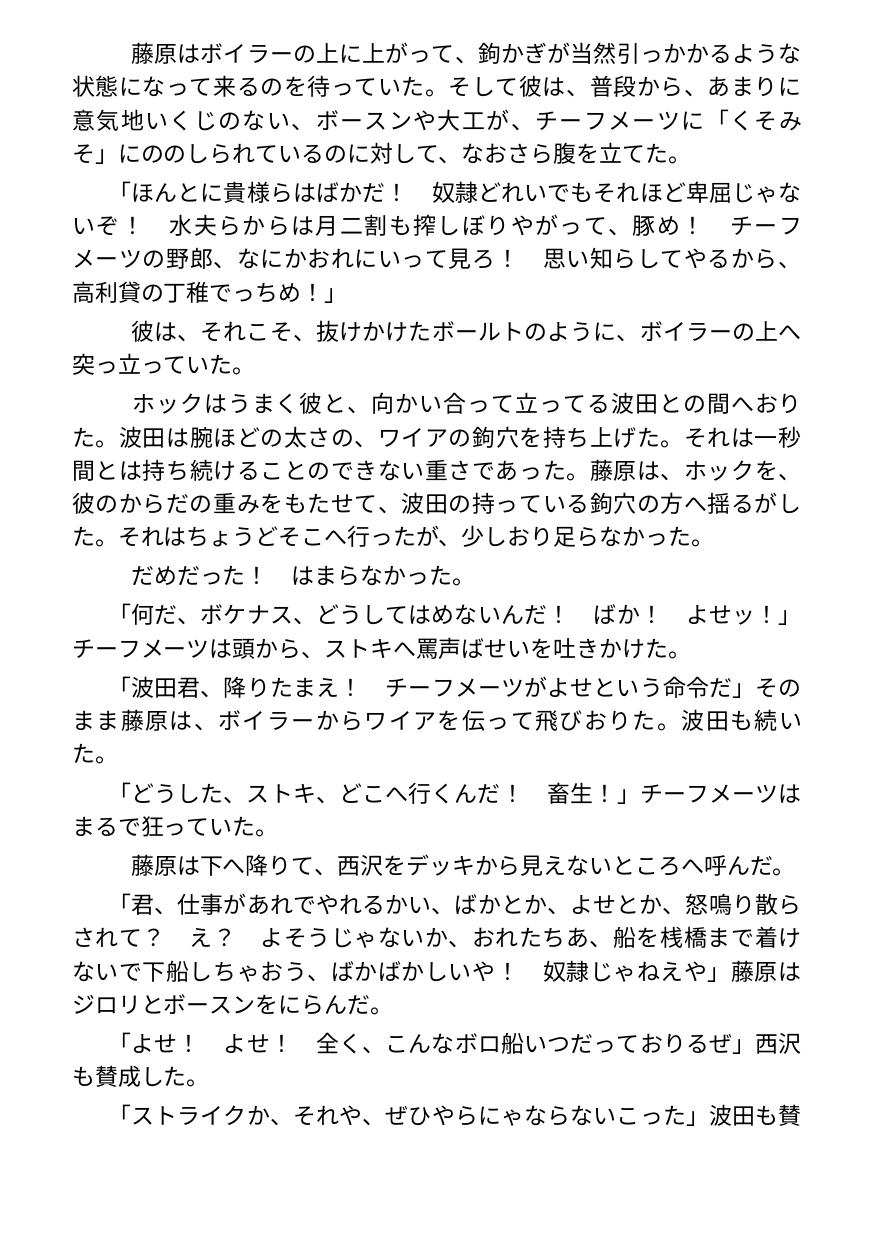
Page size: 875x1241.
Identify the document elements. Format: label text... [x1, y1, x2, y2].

text 「ストライクか、それや、ぜひやらにゃならないこった」波田も賛 [72, 1098, 802, 1131]
text ホックはうまく彼と、向かい合って立ってる波田との間へおりた。波田は腕ほどの太さの、ワイアの鉤穴を持ち上げた。それは一秒間とは持ち続けることのできない重さであった。藤原は、ホックを、彼のからだの重みをもたせて、波田の持っている鉤穴の方へ揺るがした。それはちょうどそこへ行ったが、少しおり足らなかった。 [72, 386, 802, 552]
text 「君、仕事があれでやれるかい、ばかとか、よせとか、怒鳴り散らされて？ え？ よそうじゃないか、おれたちあ、船を桟橋まで着けないで下船しちゃおう、ばかばかしいや！ 奴隷じゃねえや」藤原はジロリとボースンをにらんだ。 [72, 887, 802, 1020]
text 「よせ！ よせ！ 全く、こんなボロ船いつだっておりるぜ」西沢も賛成した。 [72, 1026, 802, 1092]
text 藤原は下へ降りて、西沢をデッキから見えないところへ呼んだ。 [72, 848, 802, 881]
text 藤原はボイラーの上に上がって、鉤かぎが当然引っかかるような状態になって来るのを待っていた。そして彼は、普段から、あまりに意気地いくじのない、ボースンや大工が、チーフメーツに「くそみそ」にののしられているのに対して、なおさら腹を立てた。 [72, 36, 802, 169]
text 彼は、それこそ、抜けかけたボールトのように、ボイラーの上へ突っ立っていた。 [72, 314, 802, 380]
text 「ほんとに貴様らはばかだ！ 奴隷どれいでもそれほど卑屈じゃないぞ！ 水夫らからは月二割も搾しぼりやがって、豚め！ チーフメーツの野郎、なにかおれにいって見ろ！ 思い知らしてやるから、高利貸の丁稚でっちめ！」 [72, 175, 802, 308]
text 「波田君、降りたまえ！ チーフメーツがよせという命令だ」そのまま藤原は、ボイラーからワイアを伝って飛びおりた。波田も続いた。 [72, 670, 802, 769]
text 「どうした、ストキ、どこへ行くんだ！ 畜生！」チーフメーツはまるで狂っていた。 [72, 775, 802, 842]
text だめだった！ はまらなかった。 [72, 558, 802, 591]
text 「何だ、ボケナス、どうしてはめないんだ！ ばか！ よせッ！」チーフメーツは頭から、ストキへ罵声ばせいを吐きかけた。 [72, 597, 802, 664]
